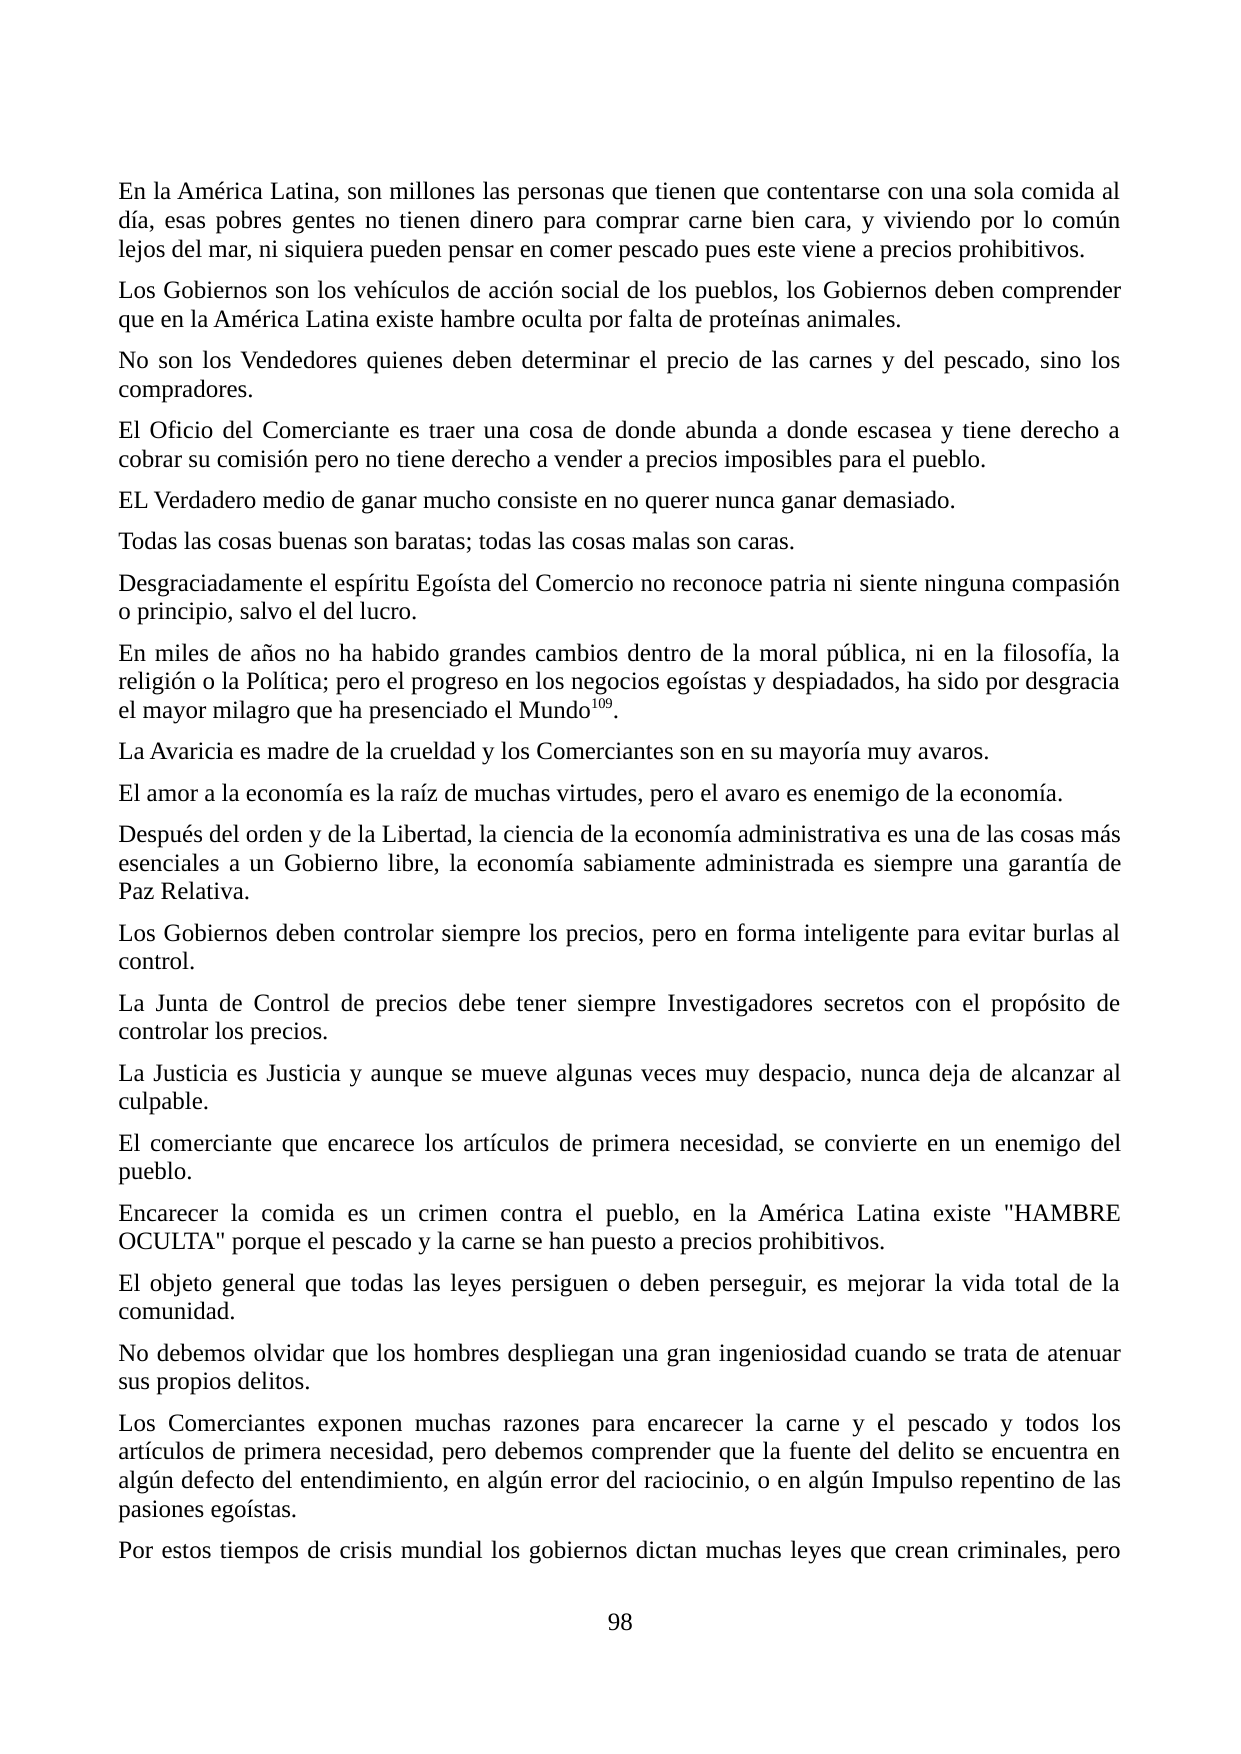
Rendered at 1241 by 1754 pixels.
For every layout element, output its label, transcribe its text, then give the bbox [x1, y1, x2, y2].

text Encarecer la comida es un crimen contra el pueblo, en la América Latina existe "HAMBRE OCULTA" porque el pescado y la carne se han puesto a precios prohibitivos. [118, 1198, 1122, 1255]
text Por estos tiempos de crisis mundial los gobiernos dictan muchas leyes que crean criminales, pero [118, 1535, 1122, 1564]
text El Oficio del Comerciante es traer una cosa de donde abunda a donde escasea y tiene derecho a cobrar su comisión pero no tiene derecho a vender a precios imposibles para el pueblo. [118, 415, 1122, 473]
text No son los Vendedores quienes deben determinar el precio de las carnes y del pescado, sino los compradores. [118, 345, 1122, 403]
text Todas las cosas buenas son baratas; todas las cosas malas son caras. [118, 526, 1122, 555]
text Los Comerciantes exponen muchas razones para encarecer la carne y el pescado y todos los artículos de primera necesidad, pero debemos comprender que la fuente del delito se encuentra en algún defecto del entendimiento, en algún error del raciocinio, o en algún Impulso repentino de las pasiones egoístas. [118, 1408, 1122, 1523]
text Después del orden y de la Libertad, la ciencia de la economía administrativa es una de las cosas más esenciales a un Gobierno libre, la economía sabiamente administrada es siempre una garantía de Paz Relativa. [118, 819, 1122, 905]
text La Justicia es Justicia y aunque se mueve algunas veces muy despacio, nunca deja de alcanzar al culpable. [118, 1058, 1122, 1115]
text El comerciante que encarece los artículos de primera necesidad, se convierte en un enemigo del pueblo. [118, 1128, 1122, 1185]
text Los Gobiernos deben controlar siempre los precios, pero en forma inteligente para evitar burlas al control. [118, 918, 1122, 975]
text En la América Latina, son millones las personas que tienen que contentarse con una sola comida al día, esas pobres gentes no tienen dinero para comprar carne bien cara, y viviendo por lo común lejos del mar, ni siquiera pueden pensar en comer pescado pues este viene a precios prohibitivos. [118, 176, 1122, 263]
text No debemos olvidar que los hombres despliegan una gran ingeniosidad cuando se trata de atenuar sus propios delitos. [118, 1338, 1122, 1395]
text Los Gobiernos son los vehículos de acción social de los pueblos, los Gobiernos deben comprender que en la América Latina existe hambre oculta por falta de proteínas animales. [118, 275, 1122, 333]
text La Avaricia es madre de la crueldad y los Comerciantes son en su mayoría muy avaros. [118, 736, 1122, 765]
text Desgraciadamente el espíritu Egoísta del Comercio no reconoce patria ni siente ninguna compasión o principio, salvo el del lucro. [118, 568, 1122, 625]
text En miles de años no ha habido grandes cambios dentro de la moral pública, ni en la filosofía, la religión o la Política; pero el progreso en los negocios egoístas y despiadados, ha sido por desgracia el mayor milagro que ha presenciado el Mundo. [118, 638, 1122, 724]
text El amor a la economía es la raíz de muchas virtudes, pero el avaro es enemigo de la economía. [118, 778, 1122, 806]
text El objeto general que todas las leyes persiguen o deben perseguir, es mejorar la vida total de la comunidad. [118, 1268, 1122, 1325]
text EL Verdadero medio de ganar mucho consiste en no querer nunca ganar demasiado. [118, 485, 1122, 514]
text La Junta de Control de precios debe tener siempre Investigadores secretos con el propósito de controlar los precios. [118, 988, 1122, 1045]
